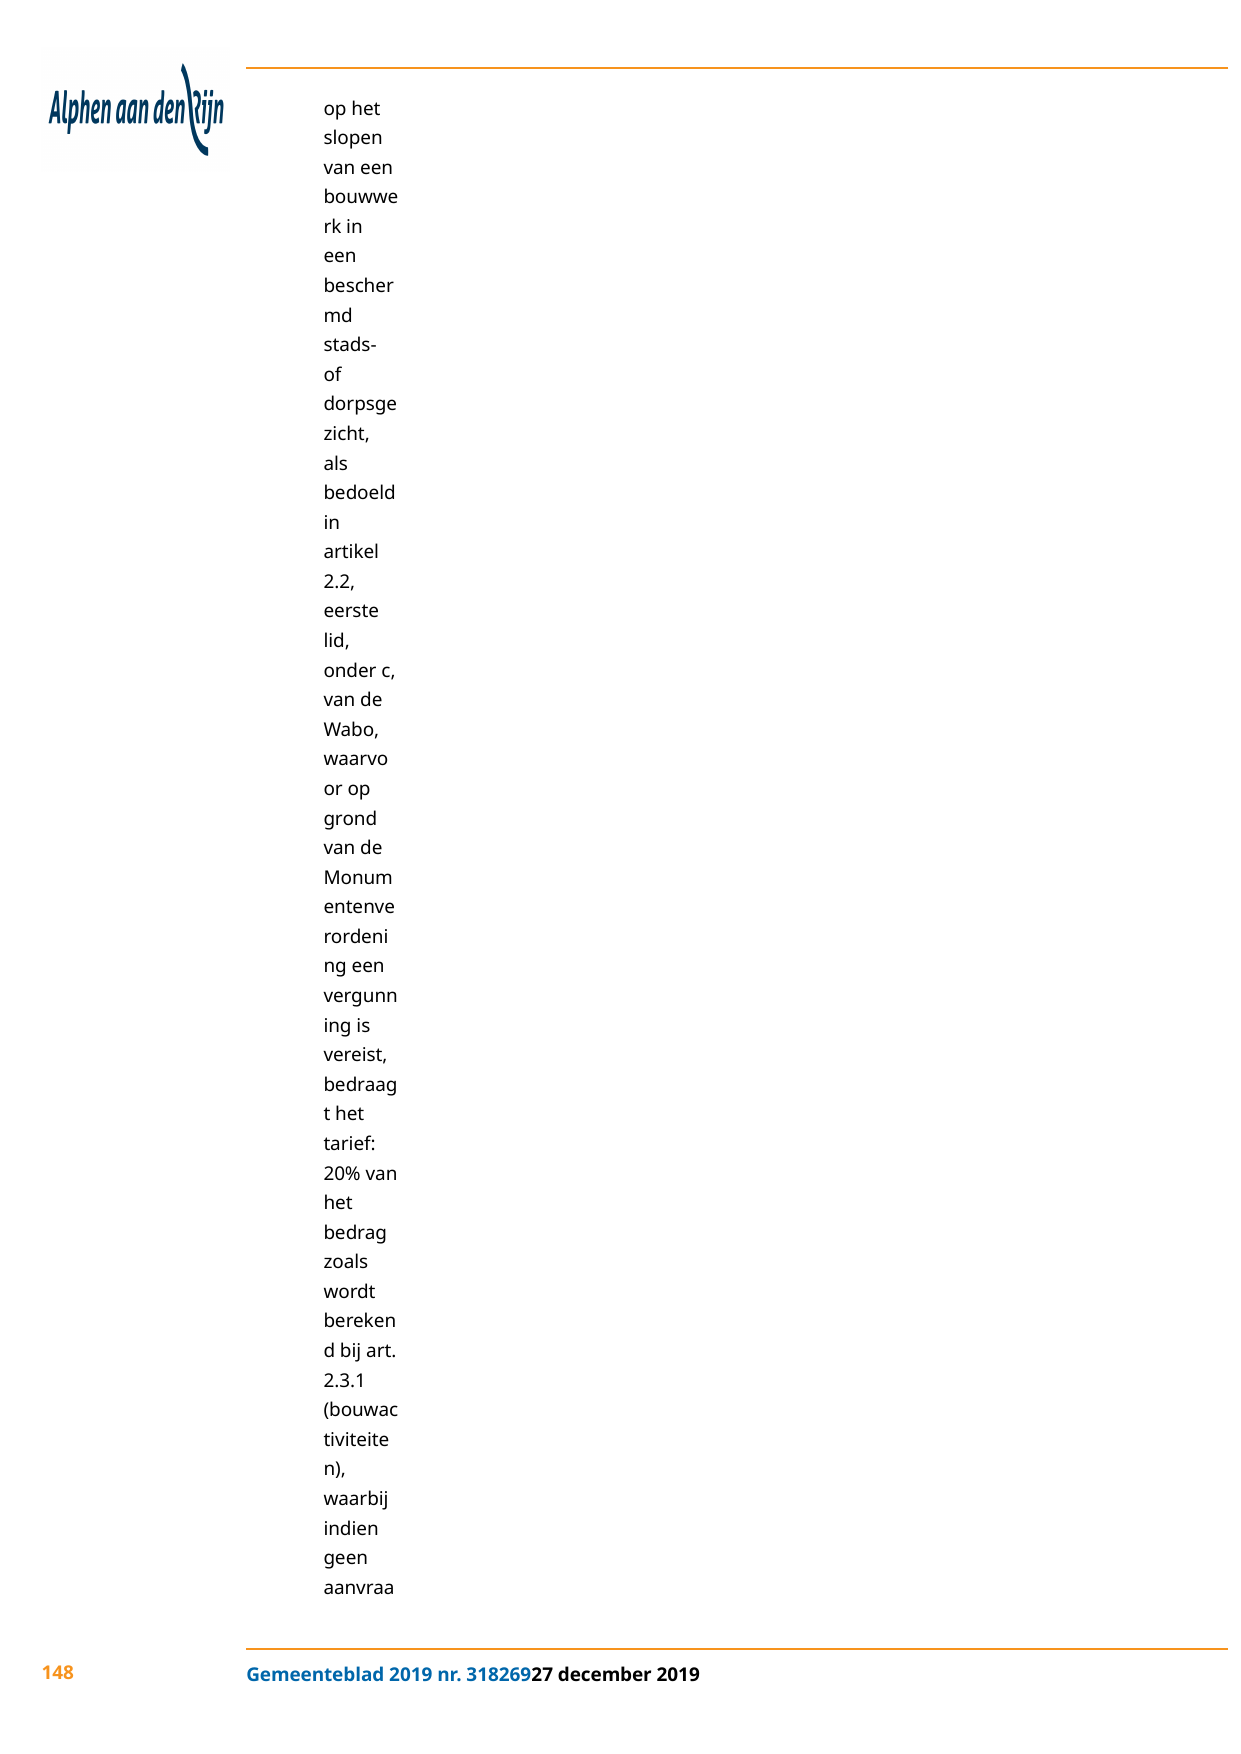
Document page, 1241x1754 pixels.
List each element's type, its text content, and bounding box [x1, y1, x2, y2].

table_cell [248, 95, 323, 1600]
table_cell op het slopen van een bouwwerk in een beschermd stads- of dorpsgezicht, als bedoeld in artikel 2.2, eerste lid, onder c, van de Wabo, waarvoor op grond van de Monumentenverordening een vergunning is vereist, bedraagt het tarief: 20% van het bedrag zoals wordt berekend bij art. 2.3.1 (bouwactiviteiten), waarbij indien geen aanvraa [323, 95, 398, 1600]
table_cell [399, 95, 474, 1600]
table_cell [474, 95, 549, 1600]
picture [41, 47, 231, 172]
